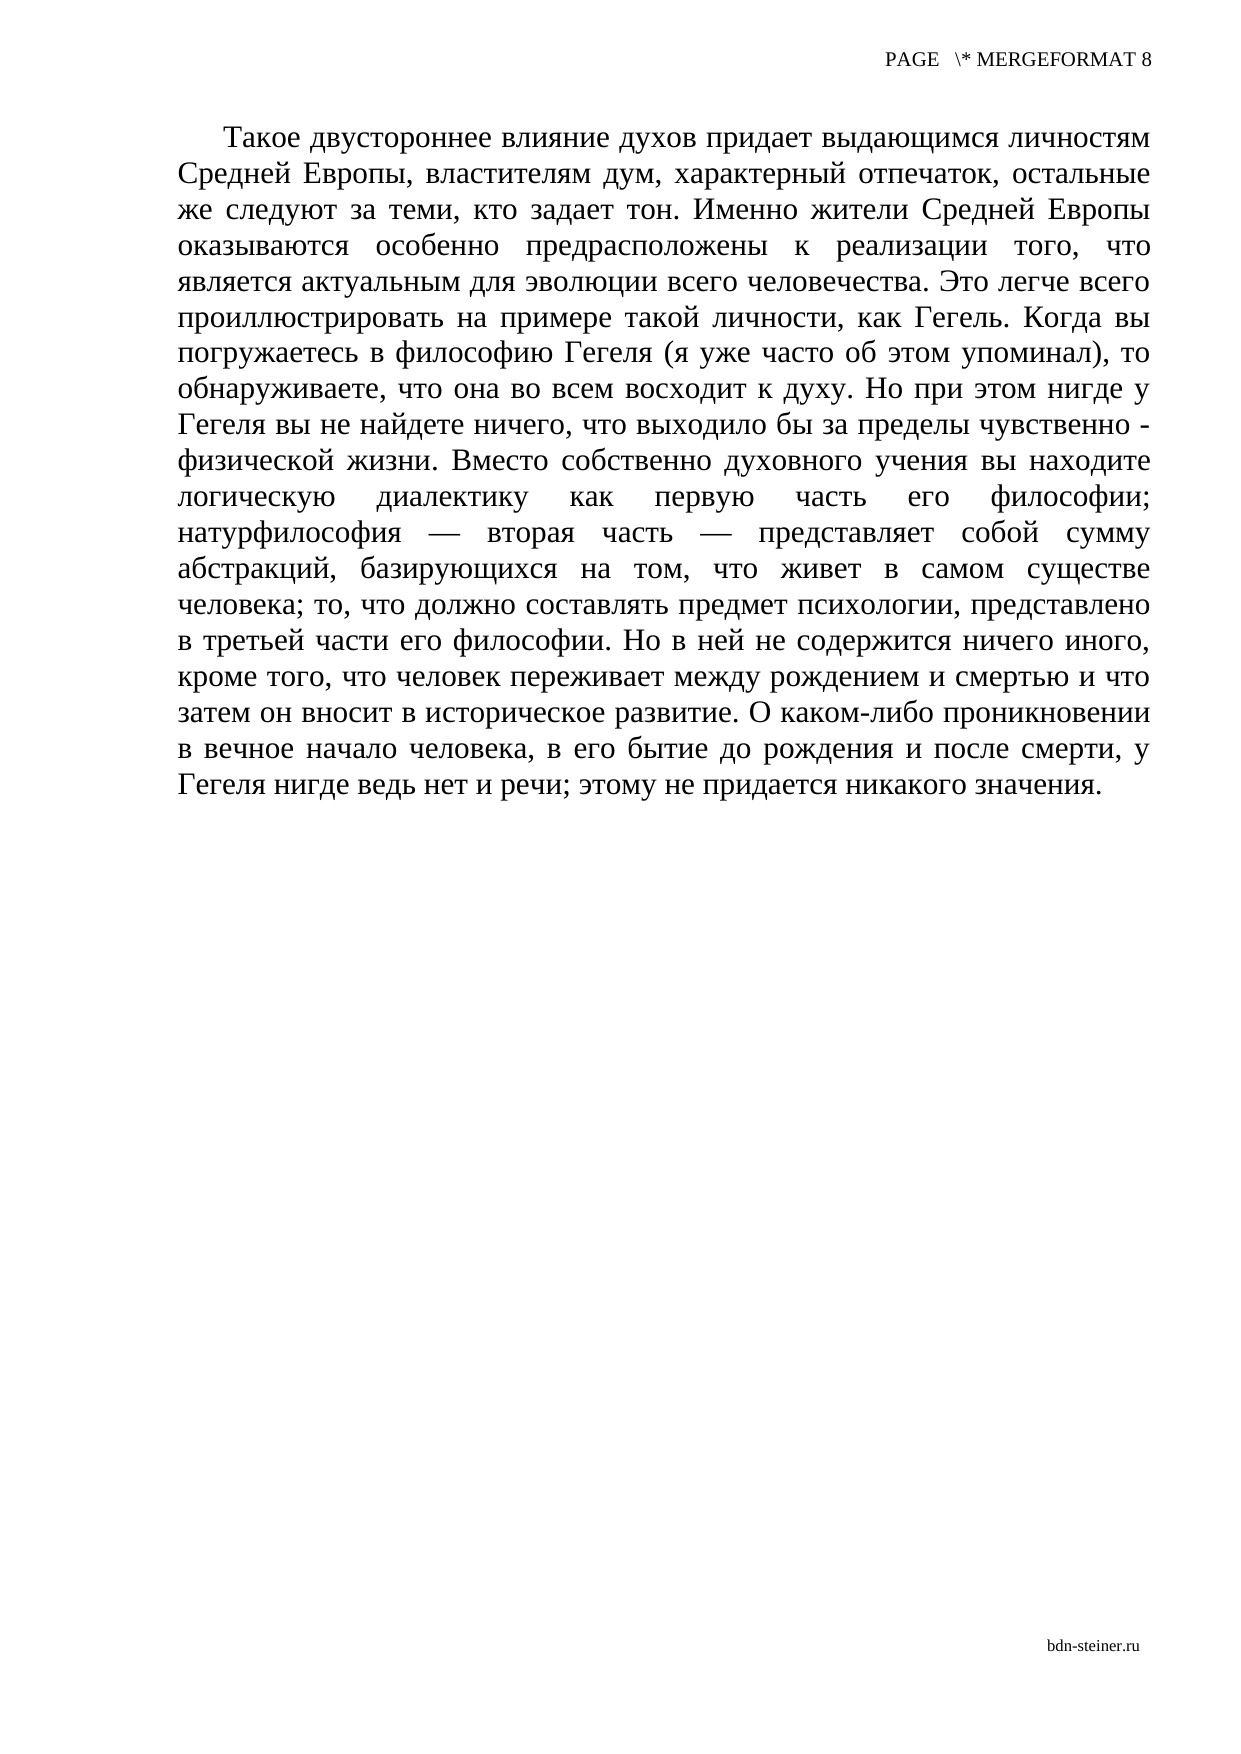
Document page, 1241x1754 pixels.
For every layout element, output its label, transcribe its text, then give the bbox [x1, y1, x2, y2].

text Такое двустороннее влияние духов придает выдающимся личностям Средней Европы, властителям дум, характерный отпечаток, остальные же следуют за теми, кто задает тон. Именно жители Средней Европы оказываются особенно предрасположены к реализации того, что является актуальным для эволюции всего человечества. Это легче всего проиллюстрировать на примере такой личности, как Гегель. Когда вы погружаетесь в философию Гегеля (я уже часто об этом упоминал), то обнаруживаете, что она во всем восходит к духу. Но при этом нигде у Гегеля вы не найдете ничего, что выходило бы за пределы чувственно - физической жизни. Вместо собственно духовного учения вы находите логическую диалектику как первую часть его философии; натурфилософия — вторая часть — представляет собой сумму абстракций, базирующихся на том, что живет в самом существе человека; то, что должно составлять предмет психологии, представлено в третьей части его философии. Но в ней не содержится ничего иного, кроме того, что человек переживает между рождением и смертью и что затем он вносит в историческое развитие. О каком-либо проникновении в вечное начало человека, в его бытие до рождения и после смерти, у Гегеля нигде ведь нет и речи; этому не придается никакого значения. [177, 118, 1152, 801]
